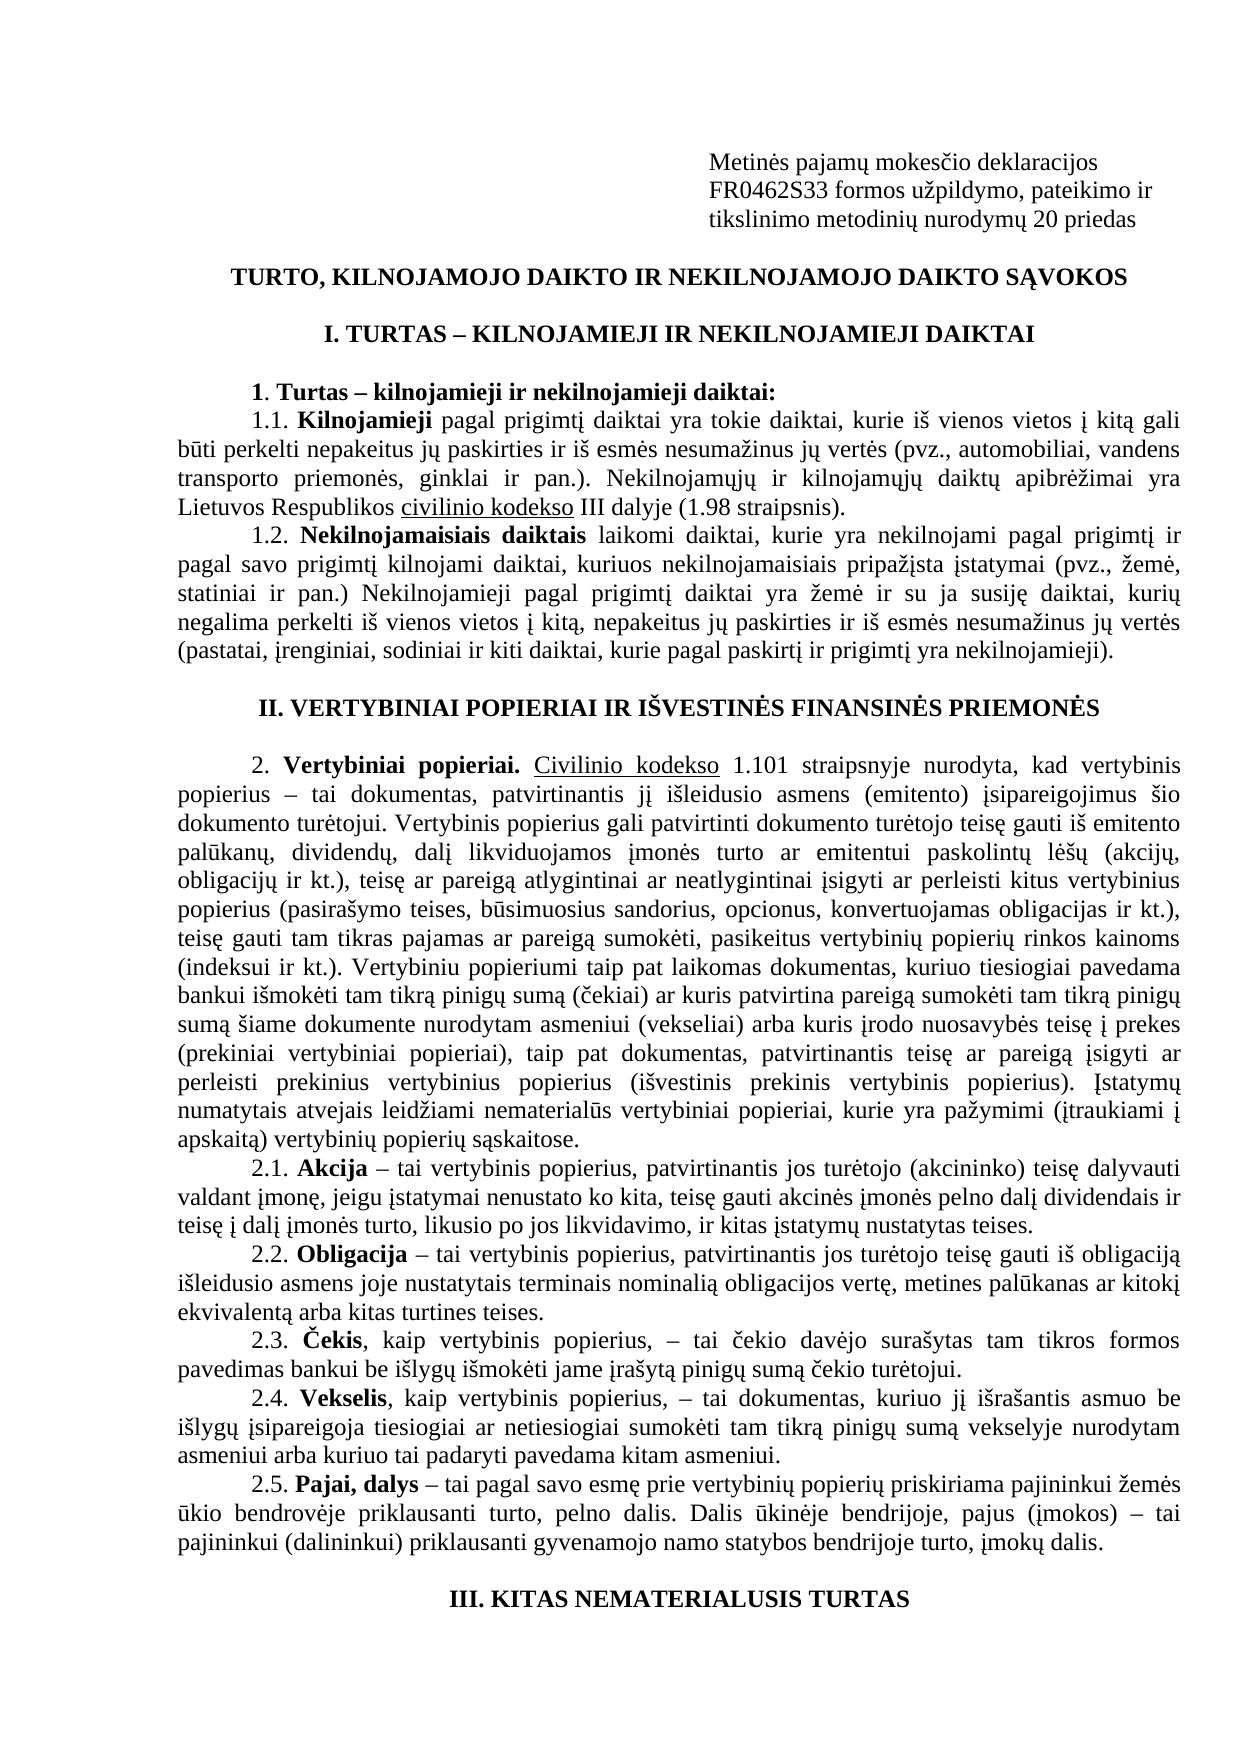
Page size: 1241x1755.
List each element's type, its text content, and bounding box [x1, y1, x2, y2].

text FR0462S33 formos užpildymo, pateikimo ir [177, 176, 1182, 204]
text Metinės pajamų mokesčio deklaracijos [177, 147, 1182, 176]
text 2.2. Obligacija – tai vertybinis popierius, patvirtinantis jos turėtojo teisę gauti iš obligaciją išleidusio asmens joje nustatytais terminais nominalią obligacijos vertę, metines palūkanas ar kitokį ekvivalentą arba kitas turtines teises. [177, 1239, 1182, 1326]
text 2. Vertybiniai popieriai. Civilinio kodekso 1.101 straipsnyje nurodyta, kad vertybinis popierius – tai dokumentas, patvirtinantis jį išleidusio asmens (emitento) įsipareigojimus šio dokumento turėtojui. Vertybinis popierius gali patvirtinti dokumento turėtojo teisę gauti iš emitento palūkanų, dividendų, dalį likviduojamos įmonės turto ar emitentui paskolintų lėšų (akcijų, obligacijų ir kt.), teisę ar pareigą atlygintinai ar neatlygintinai įsigyti ar perleisti kitus vertybinius popierius (pasirašymo teises, būsimuosius sandorius, opcionus, konvertuojamas obligacijas ir kt.), teisę gauti tam tikras pajamas ar pareigą sumokėti, pasikeitus vertybinių popierių rinkos kainoms (indeksui ir kt.). Vertybiniu popieriumi taip pat laikomas dokumentas, kuriuo tiesiogiai pavedama bankui išmokėti tam tikrą pinigų sumą (čekiai) ar kuris patvirtina pareigą sumokėti tam tikrą pinigų sumą šiame dokumente nurodytam asmeniui (vekseliai) arba kuris įrodo nuosavybės teisę į prekes (prekiniai vertybiniai popieriai), taip pat dokumentas, patvirtinantis teisę ar pareigą įsigyti ar perleisti prekinius vertybinius popierius (išvestinis prekinis vertybinis popierius). Įstatymų numatytais atvejais leidžiami nematerialūs vertybiniai popieriai, kurie yra pažymimi (įtraukiami į apskaitą) vertybinių popierių sąskaitose. [177, 751, 1182, 1153]
text 1.1. Kilnojamieji pagal prigimtį daiktai yra tokie daiktai, kurie iš vienos vietos į kitą gali būti perkelti nepakeitus jų paskirties ir iš esmės nesumažinus jų vertės (pvz., automobiliai, vandens transporto priemonės, ginklai ir pan.). Nekilnojamųjų ir kilnojamųjų daiktų apibrėžimai yra Lietuvos Respublikos civilinio kodekso III dalyje (1.98 straipsnis). [177, 406, 1182, 521]
text III. KITAS NEMATERIALUSIS TURTAS [177, 1584, 1182, 1613]
text tikslinimo metodinių nurodymų 20 priedas [177, 204, 1182, 233]
text II. VERTYBINIAI POPIERIAI IR IŠVESTINĖS FINANSINĖS PRIEMONĖS [177, 693, 1182, 722]
text TURTO, KILNOJAMOJO DAIKTO IR NEKILNOJAMOJO DAIKTO SĄVOKOS [177, 262, 1182, 291]
text 2.5. Pajai, dalys – tai pagal savo esmę prie vertybinių popierių priskiriama pajininkui žemės ūkio bendrovėje priklausanti turto, pelno dalis. Dalis ūkinėje bendrijoje, pajus (įmokos) – tai pajininkui (dalininkui) priklausanti gyvenamojo namo statybos bendrijoje turto, įmokų dalis. [177, 1469, 1182, 1556]
text I. TURTAS – KILNOJAMIEJI IR NEKILNOJAMIEJI DAIKTAI [177, 319, 1182, 348]
text 1.2. Nekilnojamaisiais daiktais laikomi daiktai, kurie yra nekilnojami pagal prigimtį ir pagal savo prigimtį kilnojami daiktai, kuriuos nekilnojamaisiais pripažįsta įstatymai (pvz., žemė, statiniai ir pan.) Nekilnojamieji pagal prigimtį daiktai yra žemė ir su ja susiję daiktai, kurių negalima perkelti iš vienos vietos į kitą, nepakeitus jų paskirties ir iš esmės nesumažinus jų vertės (pastatai, įrenginiai, sodiniai ir kiti daiktai, kurie pagal paskirtį ir prigimtį yra nekilnojamieji). [177, 521, 1182, 664]
text 2.3. Čekis, kaip vertybinis popierius, – tai čekio davėjo surašytas tam tikros formos pavedimas bankui be išlygų išmokėti jame įrašytą pinigų sumą čekio turėtojui. [177, 1326, 1182, 1383]
text 2.1. Akcija – tai vertybinis popierius, patvirtinantis jos turėtojo (akcininko) teisę dalyvauti valdant įmonę, jeigu įstatymai nenustato ko kita, teisę gauti akcinės įmonės pelno dalį dividendais ir teisę į dalį įmonės turto, likusio po jos likvidavimo, ir kitas įstatymų nustatytas teises. [177, 1153, 1182, 1239]
text 2.4. Vekselis, kaip vertybinis popierius, – tai dokumentas, kuriuo jį išrašantis asmuo be išlygų įsipareigoja tiesiogiai ar netiesiogiai sumokėti tam tikrą pinigų sumą vekselyje nurodytam asmeniui arba kuriuo tai padaryti pavedama kitam asmeniui. [177, 1383, 1182, 1469]
text 1. Turtas – kilnojamieji ir nekilnojamieji daiktai: [177, 377, 1182, 406]
